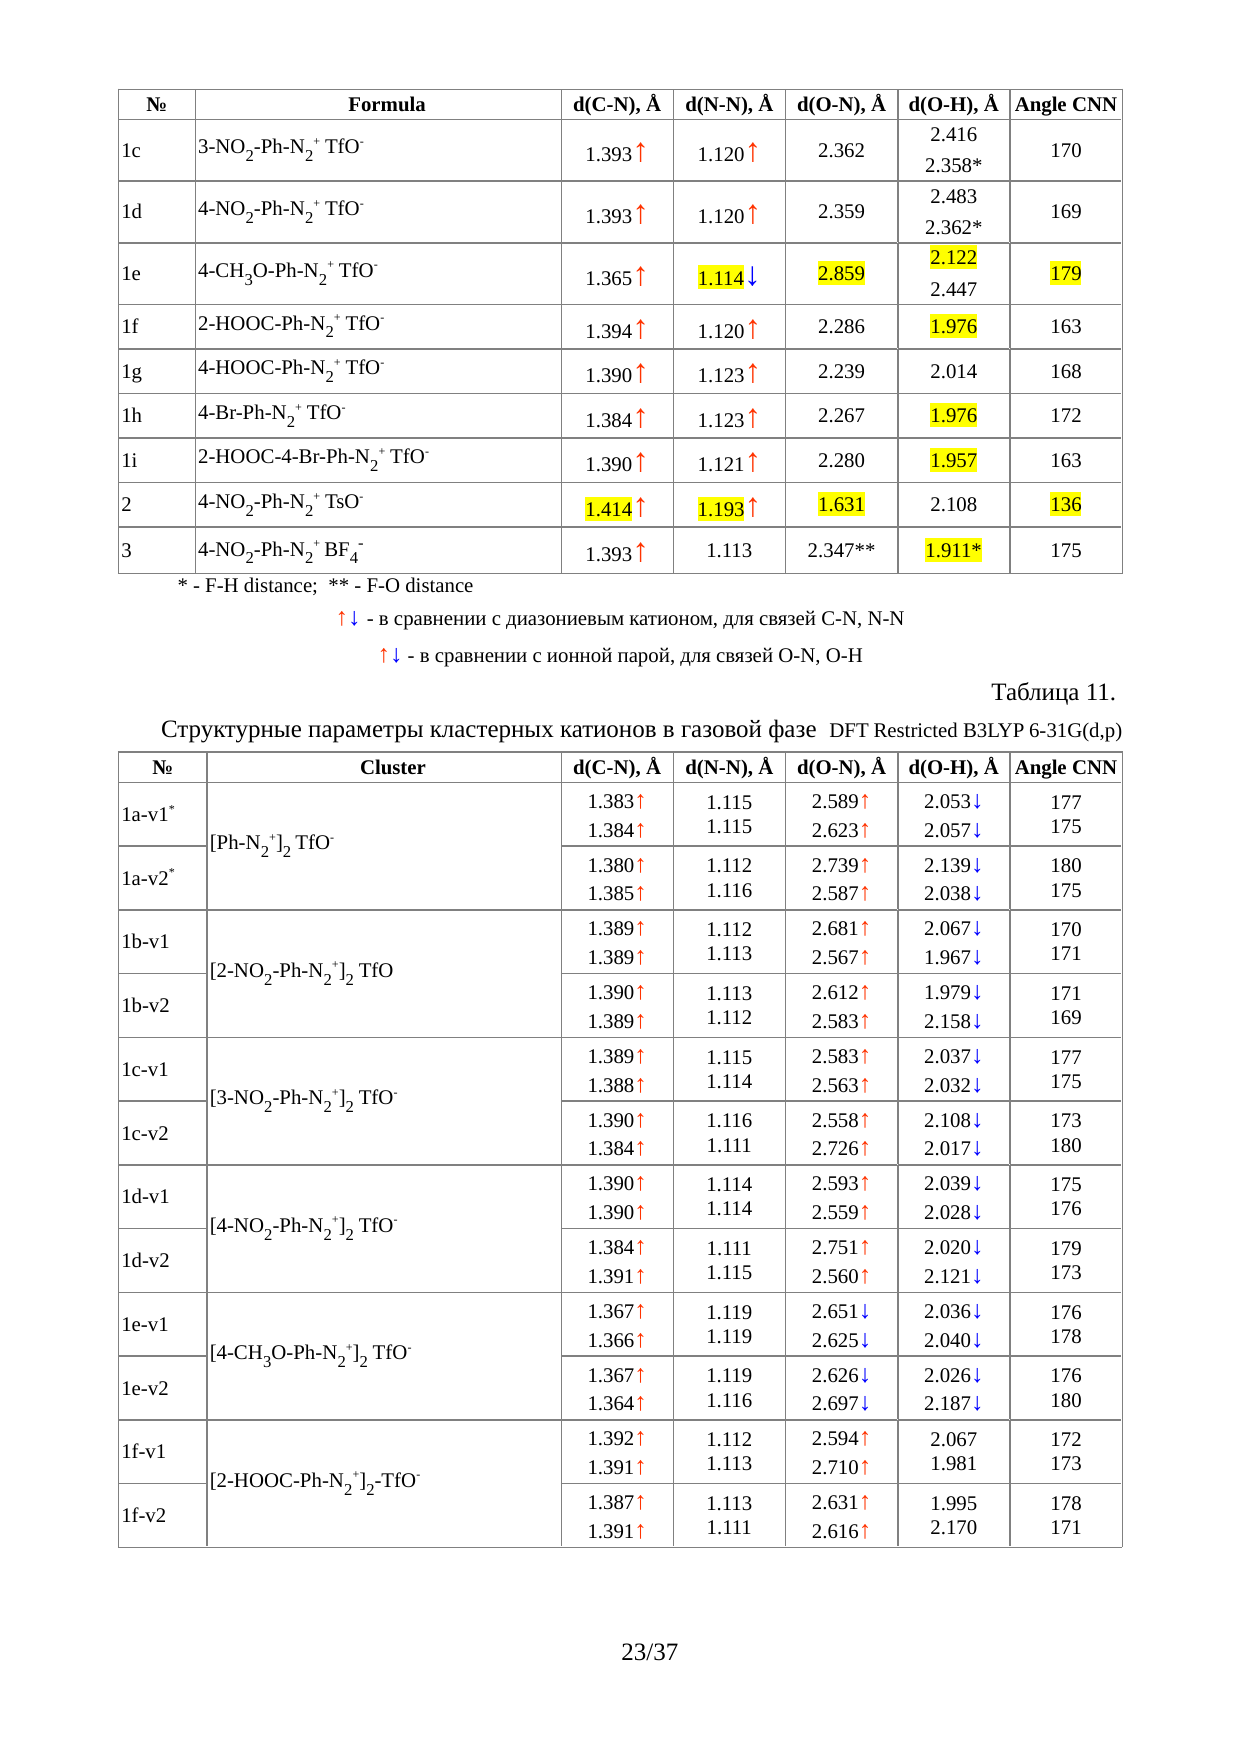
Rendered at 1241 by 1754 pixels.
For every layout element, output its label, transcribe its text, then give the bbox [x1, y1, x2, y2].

table_header d(O-H), Å [899, 90, 1009, 119]
table_cell 1.911* [899, 528, 1009, 573]
table_cell 1.389↑ 1.389↑ [562, 911, 673, 973]
table_cell 1e-v1 [119, 1293, 206, 1355]
table_cell 1e-v2 [119, 1357, 206, 1419]
table_cell 163 [1011, 304, 1122, 348]
table_cell 2.589↑ 2.623↑ [786, 783, 897, 845]
table_cell 1g [119, 350, 195, 393]
table_header d(O-N), Å [786, 90, 897, 119]
table_cell 2.267 [786, 394, 897, 437]
table_cell 2.026↓ 2.187↓ [899, 1357, 1009, 1419]
table_cell 173 180 [1011, 1100, 1122, 1164]
table_cell 1.114↓ [674, 244, 785, 303]
table_cell 2.037↓ 2.032↓ [899, 1038, 1009, 1100]
table_cell 1.123↑ [674, 350, 785, 393]
table_cell 1.389↑ 1.388↑ [562, 1038, 673, 1100]
table_cell 1.115 1.115 [674, 783, 785, 845]
table_cell 2.108↓ 2.017↓ [899, 1102, 1009, 1164]
table_cell 171 169 [1011, 973, 1122, 1037]
table_cell 2.280 [786, 439, 897, 482]
table_cell 2.626↓ 2.697↓ [786, 1357, 897, 1419]
table_cell 176 180 [1011, 1355, 1122, 1419]
table_cell 1.995 2.170 [898, 1484, 1009, 1547]
table_cell 1.116 1.111 [674, 1102, 785, 1164]
table_cell 177 175 [1011, 1037, 1122, 1100]
table_cell 1b-v2 [119, 974, 206, 1037]
table_cell 1e [119, 244, 195, 303]
table_cell 2.359 [786, 182, 897, 242]
table_cell 178 171 [1010, 1483, 1122, 1547]
table_cell 1.394↑ [562, 305, 673, 348]
table_cell 1a-v2* [119, 847, 206, 909]
table_cell 1.193↑ [674, 483, 785, 526]
table_cell 1i [119, 439, 195, 482]
table_cell 2.067↓ 1.967↓ [899, 911, 1009, 973]
table_cell 4-Br-Ph-N2+ TfO- [196, 394, 561, 437]
table_header Cluster [208, 753, 561, 782]
table_header Angle CNN [1011, 90, 1122, 119]
table_cell 1.393↑ [562, 120, 673, 180]
table_cell 1.957 [899, 439, 1009, 482]
table_cell 1.113 [674, 528, 785, 573]
table_cell 1.119 1.119 [674, 1293, 785, 1355]
table_cell 1.113 1.111 [673, 1484, 785, 1547]
table_cell 175 176 [1011, 1164, 1122, 1228]
table_cell 172 173 [1011, 1419, 1122, 1483]
table_cell 1.390↑ 1.384↑ [562, 1102, 673, 1164]
table_cell 2.347** [786, 528, 897, 573]
table_cell 1d [119, 182, 195, 242]
table_cell 1.115 1.114 [674, 1038, 785, 1100]
table_cell [Ph-N2+]2 TfO- [208, 783, 561, 909]
table_header d(O-H), Å [899, 753, 1009, 782]
table_cell 1c-v2 [119, 1102, 206, 1164]
table_cell 2.631↑ 2.616↑ [785, 1484, 897, 1547]
table_cell 1d-v1 [119, 1166, 206, 1228]
table_cell 3 [119, 528, 195, 573]
table_cell 2.139↓ 2.038↓ [899, 847, 1009, 909]
table_cell 1.121↑ [674, 439, 785, 482]
text Таблица 11. [118, 677, 1122, 706]
table_cell 2.416 2.358* [899, 120, 1009, 180]
table_header d(C-N), Å [562, 90, 673, 119]
table_cell 1.393↑ [562, 182, 673, 242]
table_cell 2.651↓ 2.625↓ [786, 1293, 897, 1355]
table_cell 1.631 [786, 483, 897, 526]
table_cell 1.367↑ 1.364↑ [562, 1357, 673, 1419]
table_cell 1.393↑ [562, 528, 673, 573]
table_cell 2.108 [899, 483, 1009, 526]
table_cell 1.119 1.116 [674, 1357, 785, 1419]
table_header № [119, 90, 195, 119]
table_cell 1.112 1.116 [674, 847, 785, 909]
table_cell 1.979↓ 2.158↓ [899, 974, 1009, 1037]
table_cell 1.392↑ 1.391↑ [562, 1421, 673, 1483]
table_cell 177 175 [1011, 782, 1122, 845]
table_cell 1.384↑ 1.391↑ [562, 1229, 673, 1292]
table_cell 2.859 [786, 244, 897, 303]
table_cell [3-NO2-Ph-N2+]2 TfO- [208, 1038, 561, 1164]
table_cell 2.681↑ 2.567↑ [786, 911, 897, 973]
table_cell 2.053↓ 2.057↓ [899, 783, 1009, 845]
table_cell 1.113 1.112 [674, 974, 785, 1037]
table_cell 179 173 [1011, 1228, 1122, 1292]
table_cell 1f-v2 [119, 1484, 207, 1547]
table_cell 1.390↑ 1.390↑ [562, 1166, 673, 1228]
table_cell 2.583↑ 2.563↑ [786, 1038, 897, 1100]
text ↑↓ - в сравнении с ионной парой, для связей O-N, O-H [118, 639, 1122, 668]
table_cell 1.120↑ [674, 305, 785, 348]
table_cell 2.558↑ 2.726↑ [786, 1102, 897, 1164]
table_cell 1h [119, 394, 195, 437]
table_cell 170 [1011, 119, 1122, 180]
table_cell 1f [119, 305, 195, 348]
table_cell 2.593↑ 2.559↑ [786, 1166, 897, 1228]
table_cell 172 [1011, 393, 1122, 437]
table_cell 169 [1011, 180, 1122, 242]
table_cell 1.365↑ [562, 244, 673, 303]
text Структурные параметры кластерных катионов в газовой фазе DFT Restricted B3LYP 6-31G(d,p) [118, 714, 1122, 743]
table_cell 168 [1011, 348, 1122, 393]
table_cell 180 175 [1011, 845, 1122, 909]
table_cell [4-NO2-Ph-N2+]2 TfO- [208, 1166, 561, 1292]
table_cell 1c [119, 120, 195, 180]
table_cell 1d-v2 [119, 1229, 206, 1292]
table_cell 2-HOOC-Ph-N2+ TfO- [196, 305, 561, 348]
table_cell 175 [1011, 526, 1122, 573]
table_cell 2.036↓ 2.040↓ [899, 1293, 1009, 1355]
table_cell 1.383↑ 1.384↑ [562, 783, 673, 845]
table_cell 2.122 2.447 [899, 244, 1009, 303]
table_cell 2.362 [786, 120, 897, 180]
table_cell 2.039↓ 2.028↓ [899, 1166, 1009, 1228]
table_header d(N-N), Å [674, 90, 785, 119]
table_cell 2-HOOC-4-Br-Ph-N2+ TfO- [196, 439, 561, 482]
table_cell 1.123↑ [674, 394, 785, 437]
table_cell 1.384↑ [562, 394, 673, 437]
table_cell 2.483 2.362* [899, 182, 1009, 242]
table_cell 1.380↑ 1.385↑ [562, 847, 673, 909]
table_cell 1.390↑ [562, 439, 673, 482]
table_cell 170 171 [1011, 909, 1122, 973]
table_cell 3-NO2-Ph-N2+ TfO- [196, 120, 561, 180]
table_cell 4-NO2-Ph-N2+ TsO- [196, 483, 561, 526]
table_cell 163 [1011, 437, 1122, 482]
table_cell 2.751↑ 2.560↑ [786, 1229, 897, 1292]
table_cell 1.976 [899, 394, 1009, 437]
table_cell 1.120↑ [674, 182, 785, 242]
table_header Formula [196, 90, 561, 119]
table_cell 1.112 1.113 [674, 911, 785, 973]
table_cell 2 [119, 483, 195, 526]
table_header d(N-N), Å [674, 753, 785, 782]
table_cell 2.612↑ 2.583↑ [786, 974, 897, 1037]
table_cell 176 178 [1011, 1292, 1122, 1355]
table_header № [119, 753, 206, 782]
table_cell 1.120↑ [674, 120, 785, 180]
table_cell [2-NO2-Ph-N2+]2 TfO [208, 911, 561, 1037]
table_cell 1.114 1.114 [674, 1166, 785, 1228]
table_cell 4-NO2-Ph-N2+ BF4- [196, 528, 561, 573]
text * - F-H distance; ** - F-O distance [118, 574, 1122, 597]
table_cell 1b-v1 [119, 911, 206, 973]
table_cell 1.367↑ 1.366↑ [562, 1293, 673, 1355]
table_cell 1.976 [899, 305, 1009, 348]
table_cell 2.020↓ 2.121↓ [899, 1229, 1009, 1292]
table_cell 4-CH3O-Ph-N2+ TfO- [196, 244, 561, 303]
table_cell 4-NO2-Ph-N2+ TfO- [196, 182, 561, 242]
table_cell 2.286 [786, 305, 897, 348]
table_cell 1.387↑ 1.391↑ [561, 1484, 673, 1547]
table_cell 4-HOOC-Ph-N2+ TfO- [196, 350, 561, 393]
table_cell 1.112 1.113 [674, 1421, 785, 1483]
table_header d(C-N), Å [562, 753, 673, 782]
table_cell 1.414↑ [562, 483, 673, 526]
table_header d(O-N), Å [786, 753, 897, 782]
table_cell 179 [1011, 242, 1122, 303]
table_cell 2.014 [899, 350, 1009, 393]
table_cell [4-CH3O-Ph-N2+]2 TfO- [208, 1293, 561, 1419]
table_cell 1.390↑ [562, 350, 673, 393]
text ↑↓ - в сравнении с диазониевым катионом, для связей C-N, N-N [118, 602, 1122, 631]
table_cell 2.594↑ 2.710↑ [786, 1421, 897, 1483]
table_cell 1a-v1* [119, 783, 206, 845]
table_cell 1.390↑ 1.389↑ [562, 974, 673, 1037]
table_cell 2.067 1.981 [899, 1421, 1009, 1483]
table_cell 1.111 1.115 [674, 1229, 785, 1292]
table_cell 2.239 [786, 350, 897, 393]
table_cell 1c-v1 [119, 1038, 206, 1100]
table_header Angle CNN [1011, 753, 1122, 782]
table_cell 1f-v1 [119, 1421, 206, 1483]
table_cell [2-HOOC-Ph-N2+]2-TfO- [207, 1421, 561, 1547]
table_cell 136 [1011, 482, 1122, 526]
table_cell 2.739↑ 2.587↑ [786, 847, 897, 909]
